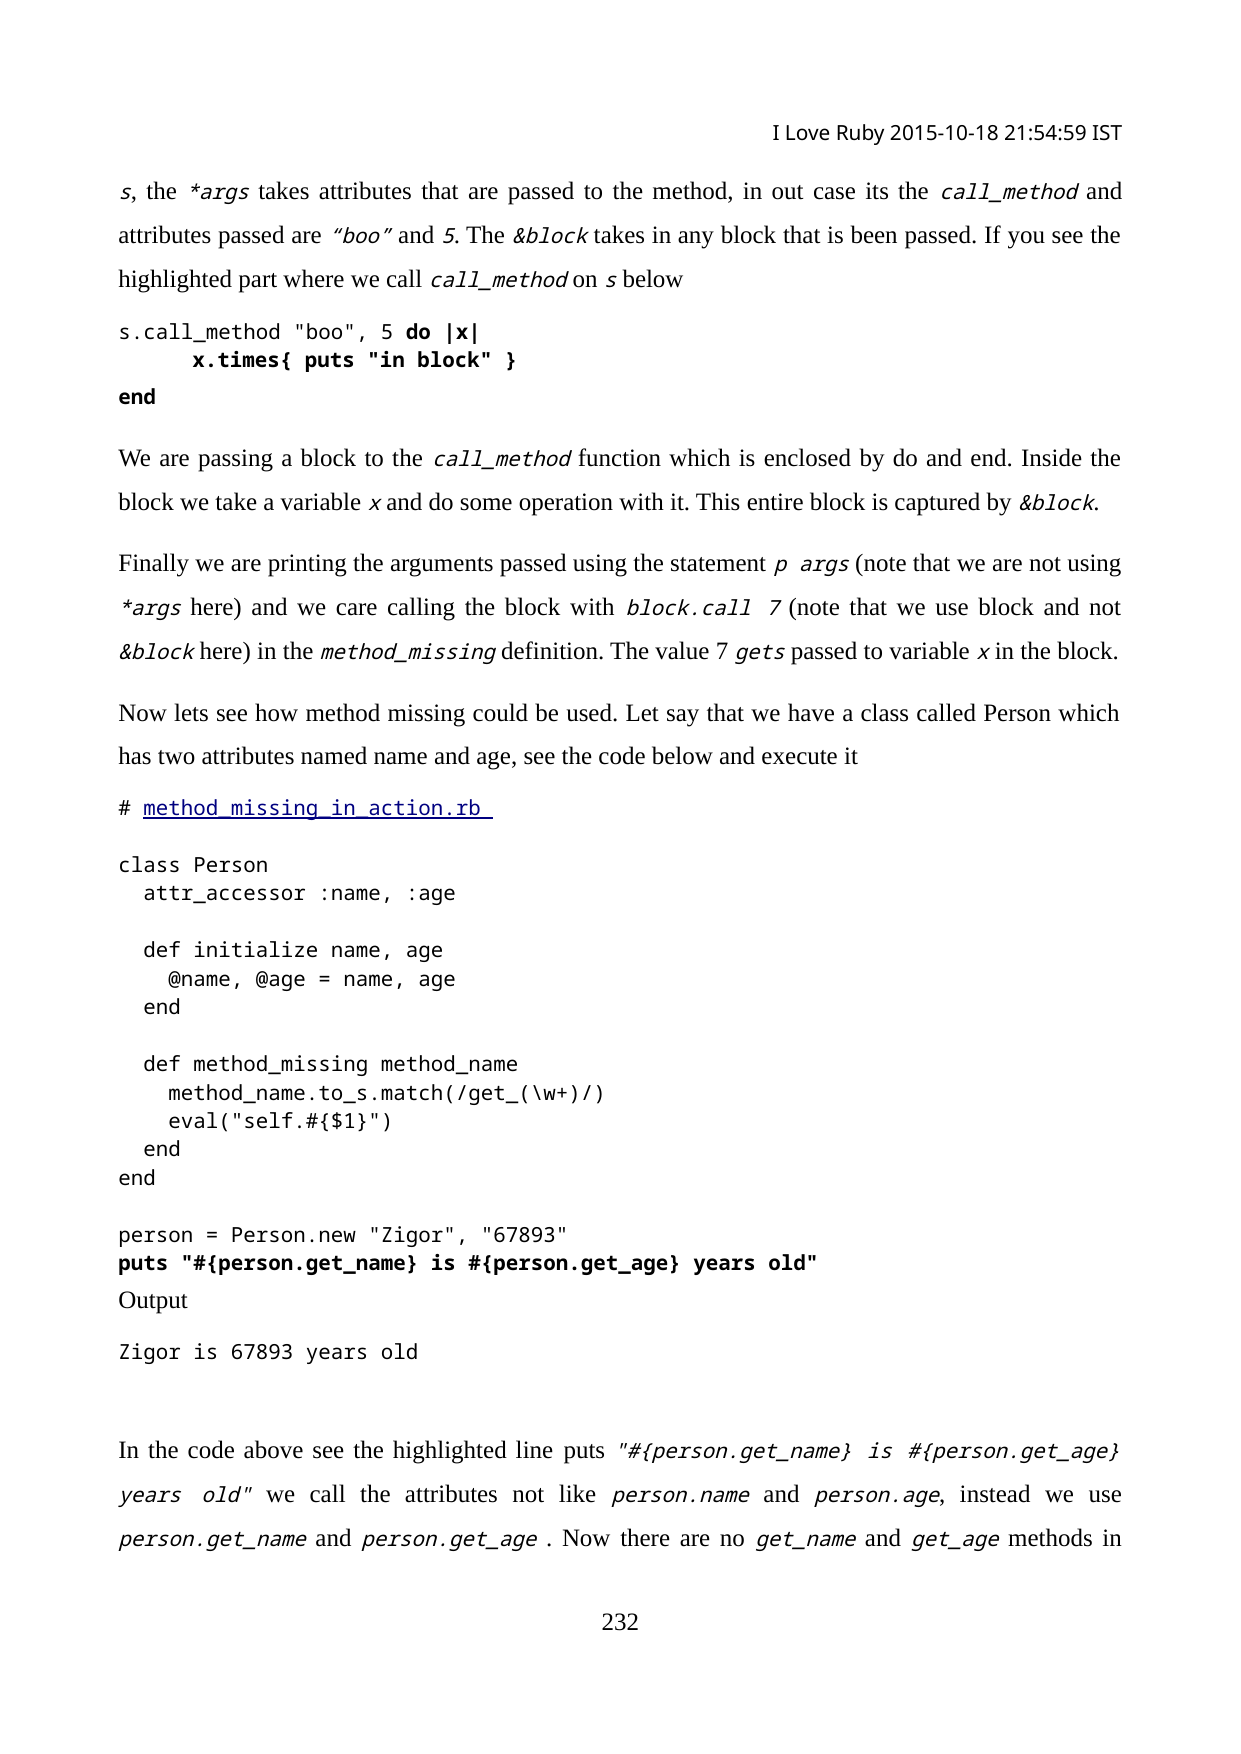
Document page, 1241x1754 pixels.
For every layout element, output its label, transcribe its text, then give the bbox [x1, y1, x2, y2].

text Output [118, 1286, 1122, 1314]
text def method_missing method_name [118, 1049, 1122, 1078]
text end [118, 1134, 1122, 1163]
text eval("self.#{$1}") [118, 1106, 1122, 1134]
text Now lets see how method missing could be used. Let say that we have a class called Person which has two attributes named name and age, see the code below and execute it [118, 698, 1122, 770]
text x.times{ puts "in block" } [118, 345, 1122, 374]
text In the code above see the highlighted line puts "#{person.get_name} is #{person.get_age} years old" we call the attributes not like person.name and person.age, instead we use person.get_name and person.get_age . Now there are no get_name and get_age methods in [118, 1436, 1122, 1553]
text person = Person.new "Zigor", "67893" [118, 1220, 1122, 1248]
text s, the *args takes attributes that are passed to the method, in out case its the call_method and attributes passed are “boo” and 5. The &block takes in any block that is been passed. If you see the highlighted part where we call call_method on s below [118, 176, 1122, 293]
text def initialize name, age [118, 935, 1122, 964]
text end [118, 382, 1122, 411]
text class Person [118, 850, 1122, 878]
text method_name.to_s.match(/get_(\w+)/) [118, 1078, 1122, 1106]
text Zigor is 67893 years old [118, 1337, 1122, 1366]
text attr_accessor :name, :age [118, 878, 1122, 907]
text puts "#{person.get_name} is #{person.get_age} years old" [118, 1248, 1122, 1277]
text We are passing a block to the call_method function which is enclosed by do and end. Inside the block we take a variable x and do some operation with it. This entire block is captured by &block. [118, 443, 1122, 516]
text @name, @age = name, age [118, 964, 1122, 992]
text end [118, 992, 1122, 1021]
text # method_missing_in_action.rb [118, 793, 1122, 822]
text s.call_method "boo", 5 do |x| [118, 317, 1122, 345]
text end [118, 1163, 1122, 1191]
text Finally we are printing the arguments passed using the statement p args (note that we are not using *args here) and we care calling the block with block.call 7 (note that we use block and not &block here) in the method_missing definition. The value 7 gets passed to variable x in the block. [118, 548, 1122, 666]
